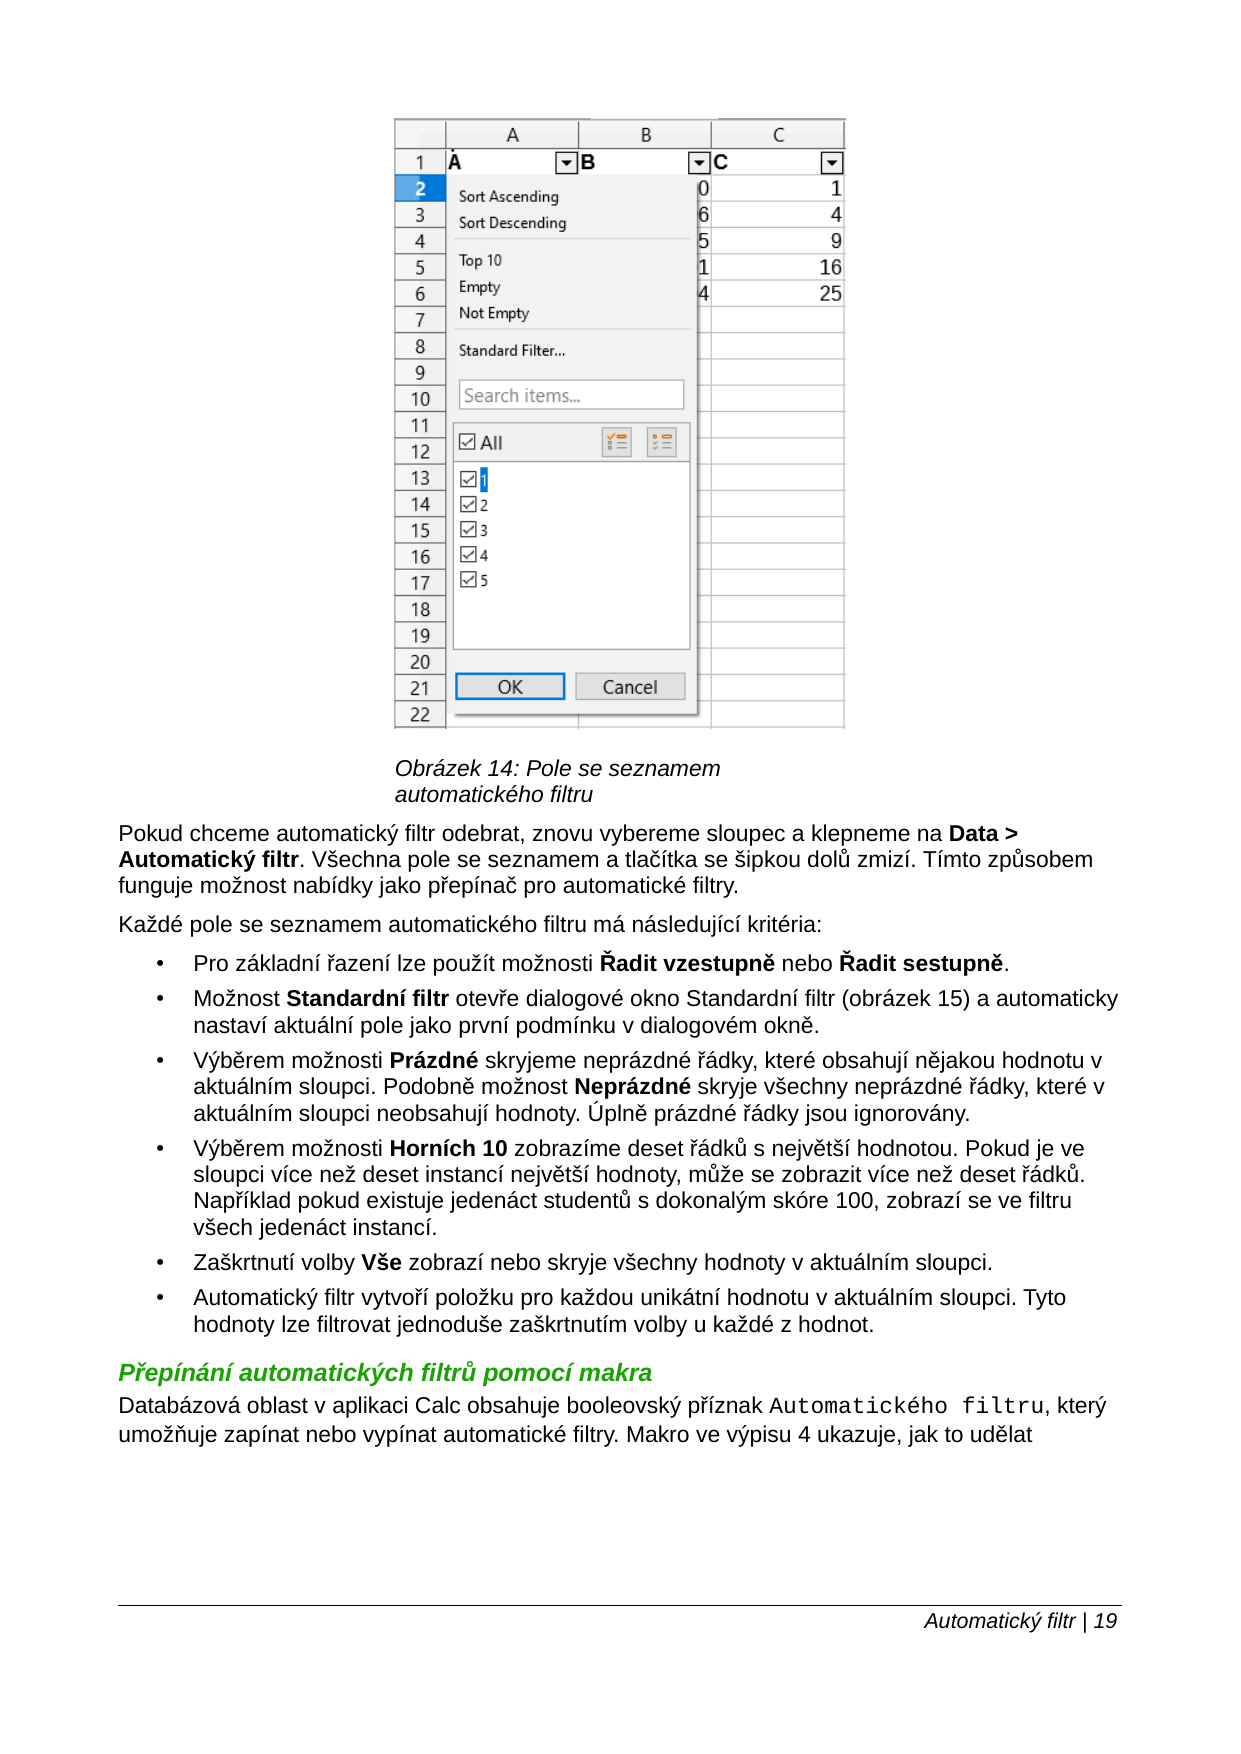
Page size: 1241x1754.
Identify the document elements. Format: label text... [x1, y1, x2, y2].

text Obrázek 14: Pole se seznamem automatického filtru [394, 729, 846, 808]
text Pokud chceme automatický filtr odebrat, znovu vybereme sloupec a klepneme na Data > Automatický filtr. Všechna pole se seznamem a tlačítka se šipkou dolů zmizí. Tímto způsobem funguje možnost nabídky jako přepínač pro automatické filtry. [118, 820, 1122, 899]
list Pro základní řazení lze použít možnosti Řadit vzestupně nebo Řadit sestupně. [156, 950, 1122, 976]
text Databázová oblast v aplikaci Calc obsahuje booleovský příznak Automatického filtru, který umožňuje zapínat nebo vypínat automatické filtry. Makro ve výpisu 4 ukazuje, jak to udělat [118, 1392, 1122, 1447]
picture [394, 118, 846, 729]
list Výběrem možnosti Prázdné skryjeme neprázdné řádky, které obsahují nějakou hodnotu v aktuálním sloupci. Podobně možnost Neprázdné skryje všechny neprázdné řádky, které v aktuálním sloupci neobsahují hodnoty. Úplně prázdné řádky jsou ignorovány. [156, 1047, 1122, 1126]
list Automatický filtr vytvoří položku pro každou unikátní hodnotu v aktuálním sloupci. Tyto hodnoty lze filtrovat jednoduše zaškrtnutím volby u každé z hodnot. [156, 1284, 1122, 1337]
subtitle Přepínání automatických filtrů pomocí makra [118, 1358, 1122, 1386]
list Zaškrtnutí volby Vše zobrazí nebo skryje všechny hodnoty v aktuálním sloupci. [156, 1249, 1122, 1275]
list Možnost Standardní filtr otevře dialogové okno Standardní filtr (obrázek 15) a automaticky nastaví aktuální pole jako první podmínku v dialogovém okně. [156, 985, 1122, 1038]
list Výběrem možnosti Horních 10 zobrazíme deset řádků s největší hodnotou. Pokud je ve sloupci více než deset instancí největší hodnoty, může se zobrazit více než deset řádků. Například pokud existuje jedenáct studentů s dokonalým skóre 100, zobrazí se ve filtru všech jedenáct instancí. [156, 1135, 1122, 1240]
text Každé pole se seznamem automatického filtru má následující kritéria: [118, 911, 1122, 938]
